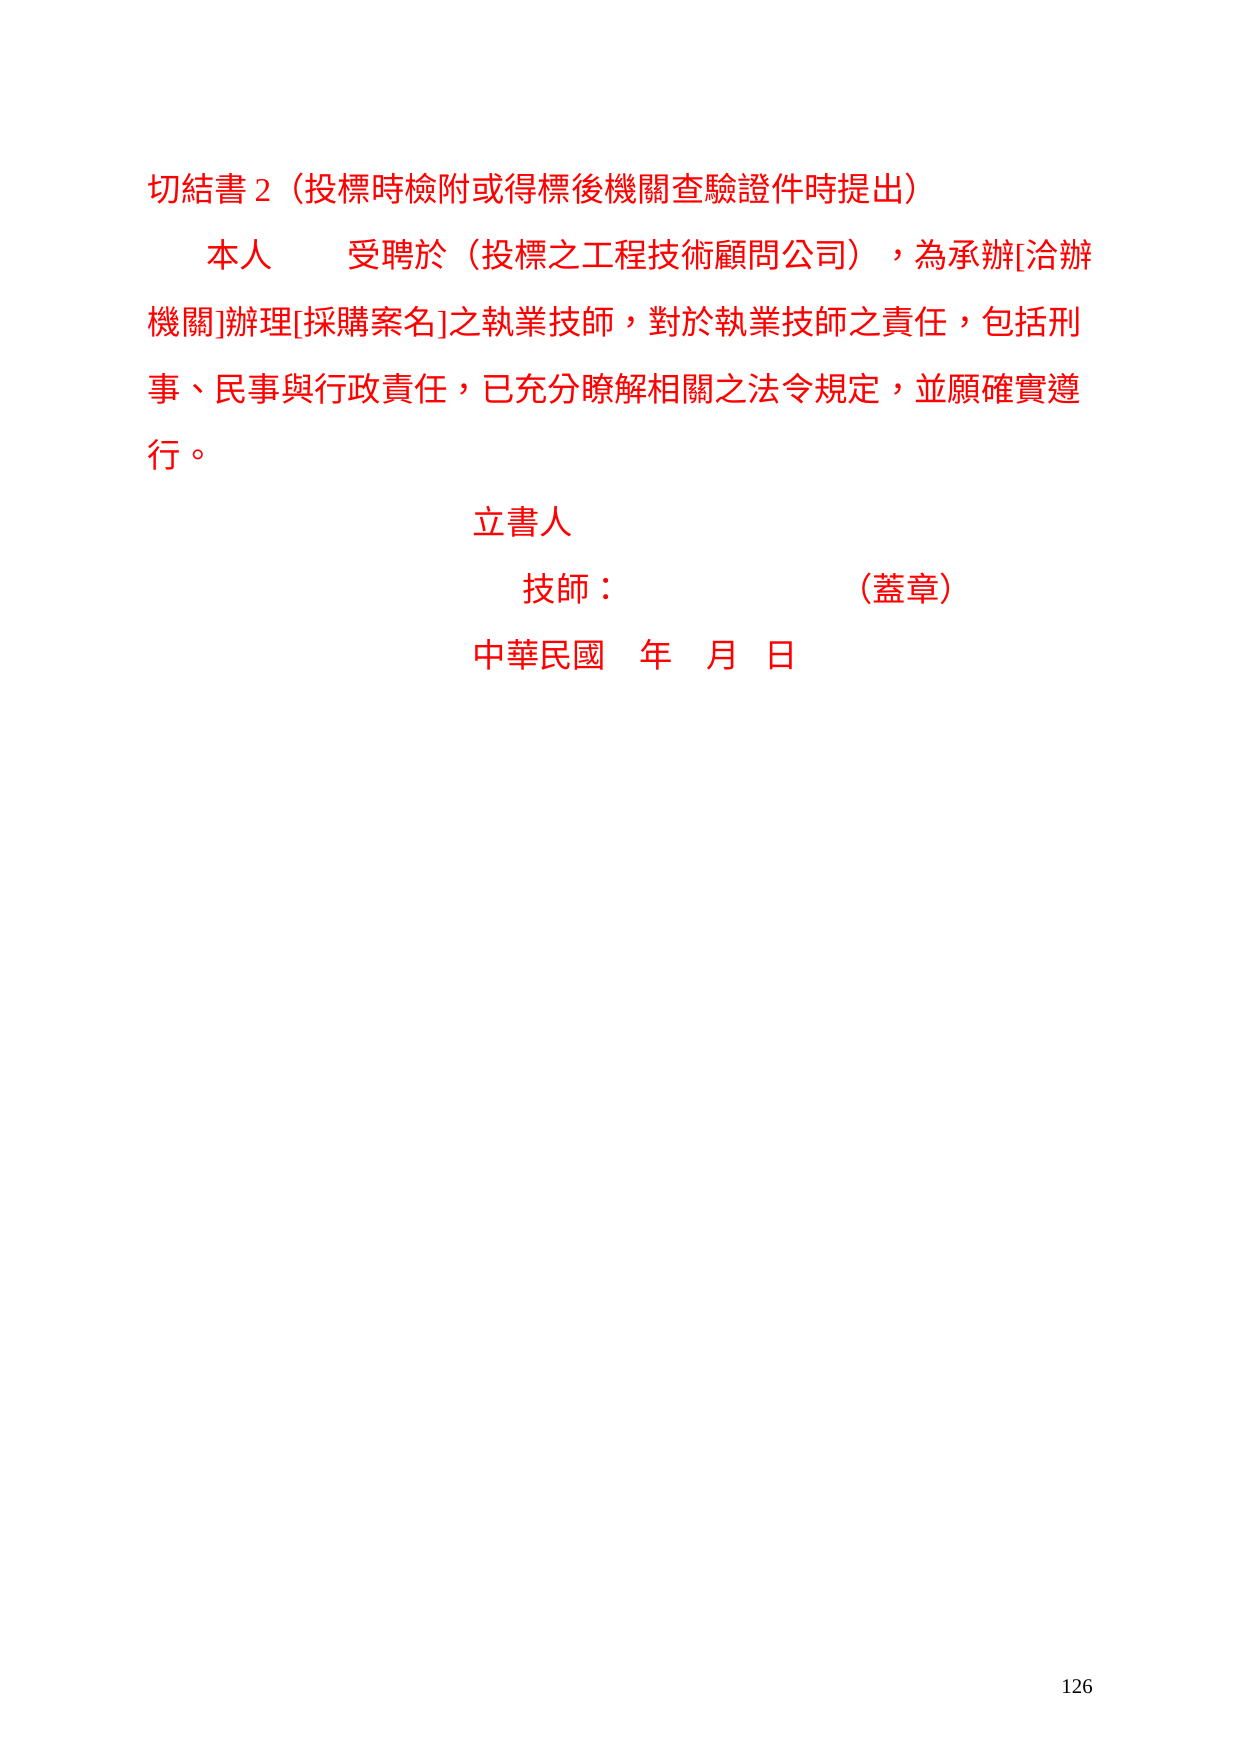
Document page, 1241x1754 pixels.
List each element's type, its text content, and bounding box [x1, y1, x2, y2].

text 立書人 [473, 481, 1092, 548]
text 本人 受聘於（投標之工程技術顧問公司），為承辦[洽辦機關]辦理[採購案名]之執業技師，對於執業技師之責任，包括刑事、民事與行政責任，已充分瞭解相關之法令規定，並願確實遵行。 [148, 214, 1092, 481]
text 中華民國 年 月 日 [473, 614, 1092, 681]
text 技師： （蓋章） [523, 548, 1092, 614]
text 切結書2（投標時檢附或得標後機關查驗證件時提出） [148, 148, 1092, 214]
